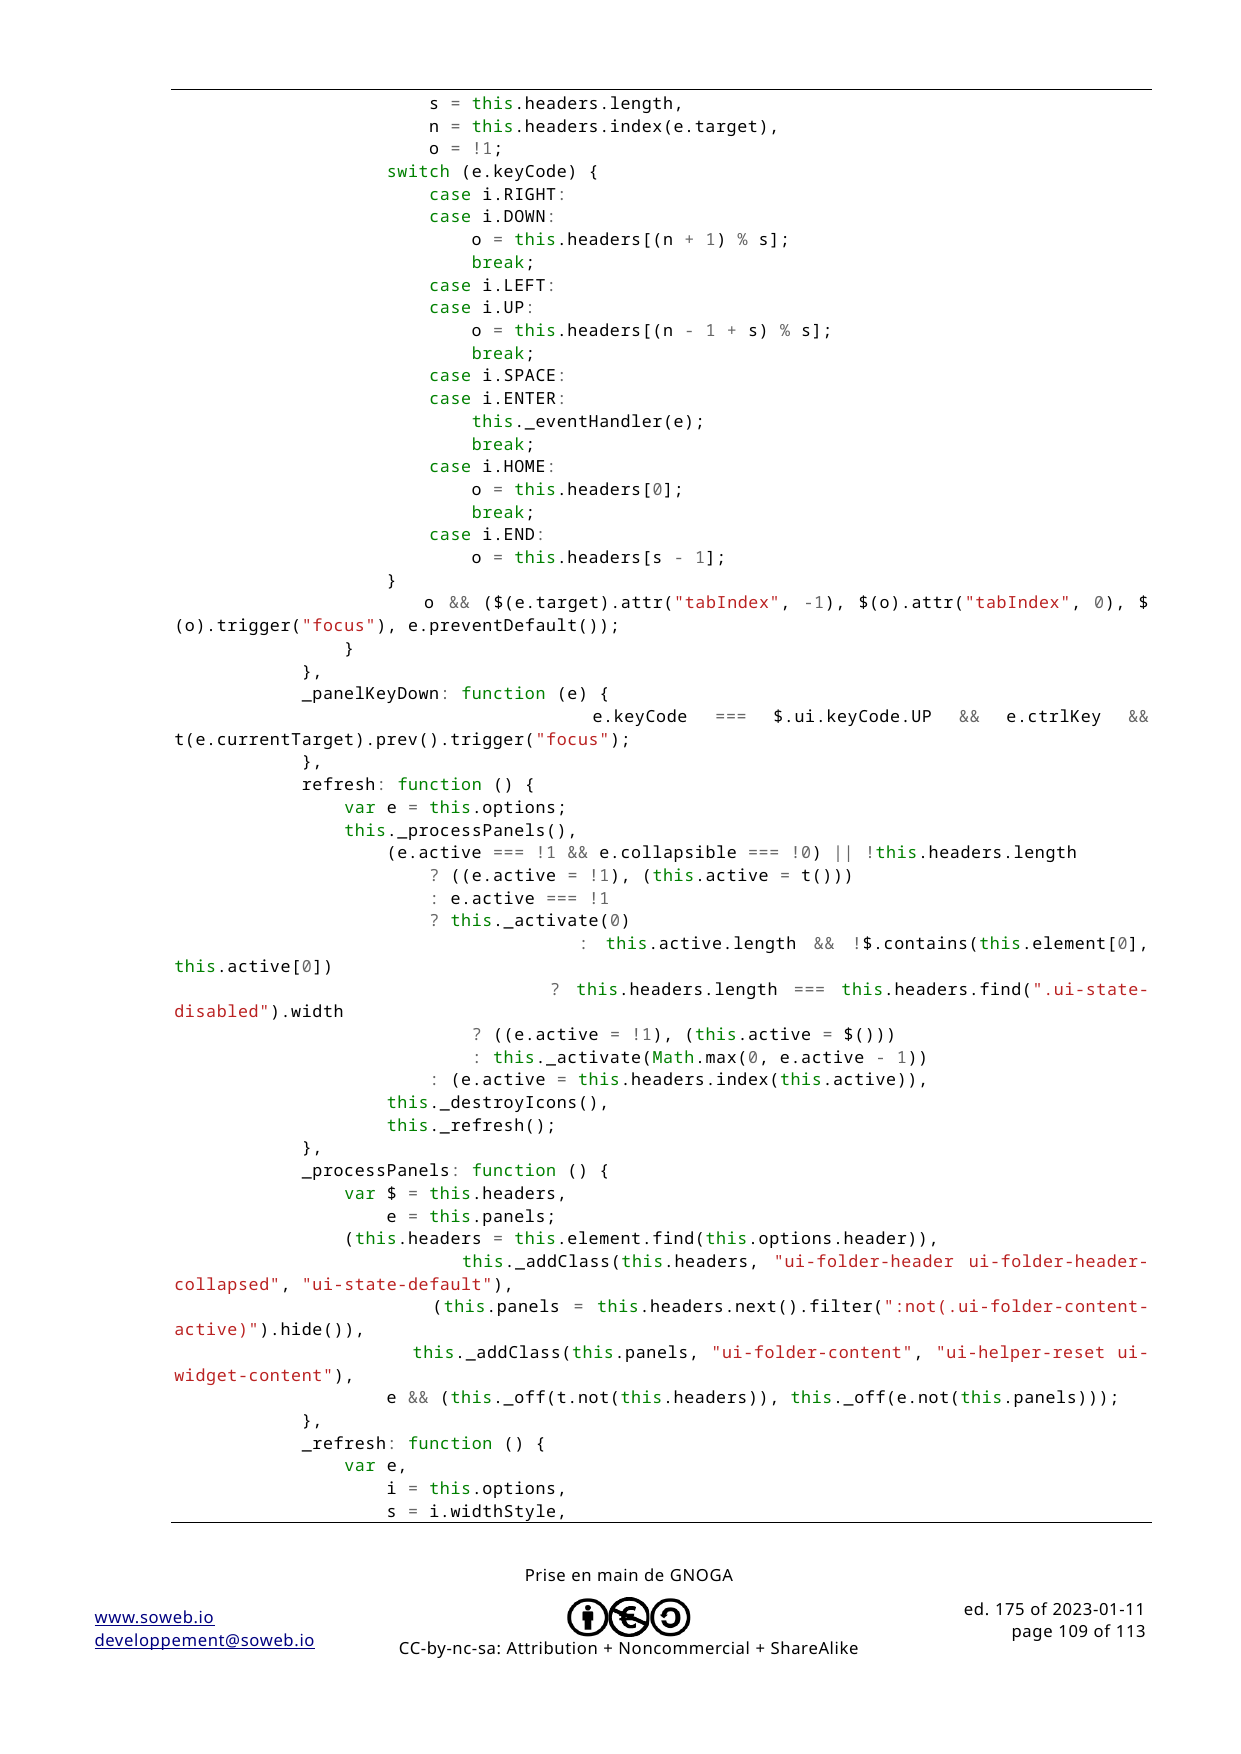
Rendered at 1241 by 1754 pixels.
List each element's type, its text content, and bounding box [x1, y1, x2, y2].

list e.keyCode === $.ui.keyCode.UP && e.ctrlKey && t(e.currentTarget).prev().trigger("focus"); [171, 702, 1152, 747]
list s = i.widthStyle, [171, 1496, 1152, 1522]
list }, [171, 656, 1152, 679]
list }, [171, 747, 1152, 770]
list this._refresh(); [171, 1110, 1152, 1133]
list ? ((e.active = !1), (this.active = $())) [171, 1019, 1152, 1042]
list o && ($(e.target).attr("tabIndex", -1), $(o).attr("tabIndex", 0), $(o).trigger("focus"), e.preventDefault()); [171, 588, 1152, 633]
list ? this.headers.length === this.headers.find(".ui-state-disabled").width [171, 974, 1152, 1019]
list o = this.headers[(n - 1 + s) % s]; [171, 316, 1152, 338]
list i = this.options, [171, 1474, 1152, 1496]
list this._destroyIcons(), [171, 1088, 1152, 1110]
list : e.active === !1 [171, 883, 1152, 906]
list e = this.panels; [171, 1201, 1152, 1224]
list break; [171, 497, 1152, 520]
list }, [171, 1133, 1152, 1156]
list this._eventHandler(e); [171, 406, 1152, 429]
list n = this.headers.index(e.target), [171, 111, 1152, 134]
list o = this.headers[s - 1]; [171, 543, 1152, 565]
list ? this._activate(0) [171, 906, 1152, 929]
list case i.UP: [171, 293, 1152, 316]
list case i.DOWN: [171, 202, 1152, 225]
list ? ((e.active = !1), (this.active = t())) [171, 861, 1152, 883]
list o = this.headers[0]; [171, 474, 1152, 497]
list this._addClass(this.panels, "ui-folder-content", "ui-helper-reset ui-widget-content"), [171, 1337, 1152, 1383]
list }, [171, 1406, 1152, 1428]
list break; [171, 429, 1152, 452]
list o = !1; [171, 134, 1152, 157]
list s = this.headers.length, [171, 90, 1152, 111]
list refresh: function () { [171, 770, 1152, 792]
list case i.LEFT: [171, 270, 1152, 293]
list } [171, 565, 1152, 588]
list switch (e.keyCode) { [171, 157, 1152, 179]
list (this.panels = this.headers.next().filter(":not(.ui-folder-content-active)").hide()), [171, 1292, 1152, 1337]
list this._addClass(this.headers, "ui-folder-header ui-folder-header-collapsed", "ui-state-default"), [171, 1247, 1152, 1292]
list (this.headers = this.element.find(this.options.header)), [171, 1224, 1152, 1247]
list e && (this._off(t.not(this.headers)), this._off(e.not(this.panels))); [171, 1383, 1152, 1406]
list case i.HOME: [171, 452, 1152, 474]
list var e, [171, 1451, 1152, 1474]
list _refresh: function () { [171, 1428, 1152, 1451]
list this._processPanels(), [171, 815, 1152, 838]
list break; [171, 247, 1152, 270]
list _panelKeyDown: function (e) { [171, 679, 1152, 702]
list break; [171, 338, 1152, 361]
list _processPanels: function () { [171, 1156, 1152, 1178]
list : this.active.length && !$.contains(this.element[0], this.active[0]) [171, 929, 1152, 974]
list var e = this.options; [171, 792, 1152, 815]
picture [566, 1597, 691, 1637]
list case i.RIGHT: [171, 179, 1152, 202]
list case i.END: [171, 520, 1152, 543]
list (e.active === !1 && e.collapsible === !0) || !this.headers.length [171, 838, 1152, 861]
list case i.ENTER: [171, 384, 1152, 406]
list } [171, 633, 1152, 656]
list : (e.active = this.headers.index(this.active)), [171, 1065, 1152, 1088]
list : this._activate(Math.max(0, e.active - 1)) [171, 1042, 1152, 1065]
list o = this.headers[(n + 1) % s]; [171, 225, 1152, 247]
list case i.SPACE: [171, 361, 1152, 384]
list var $ = this.headers, [171, 1178, 1152, 1201]
